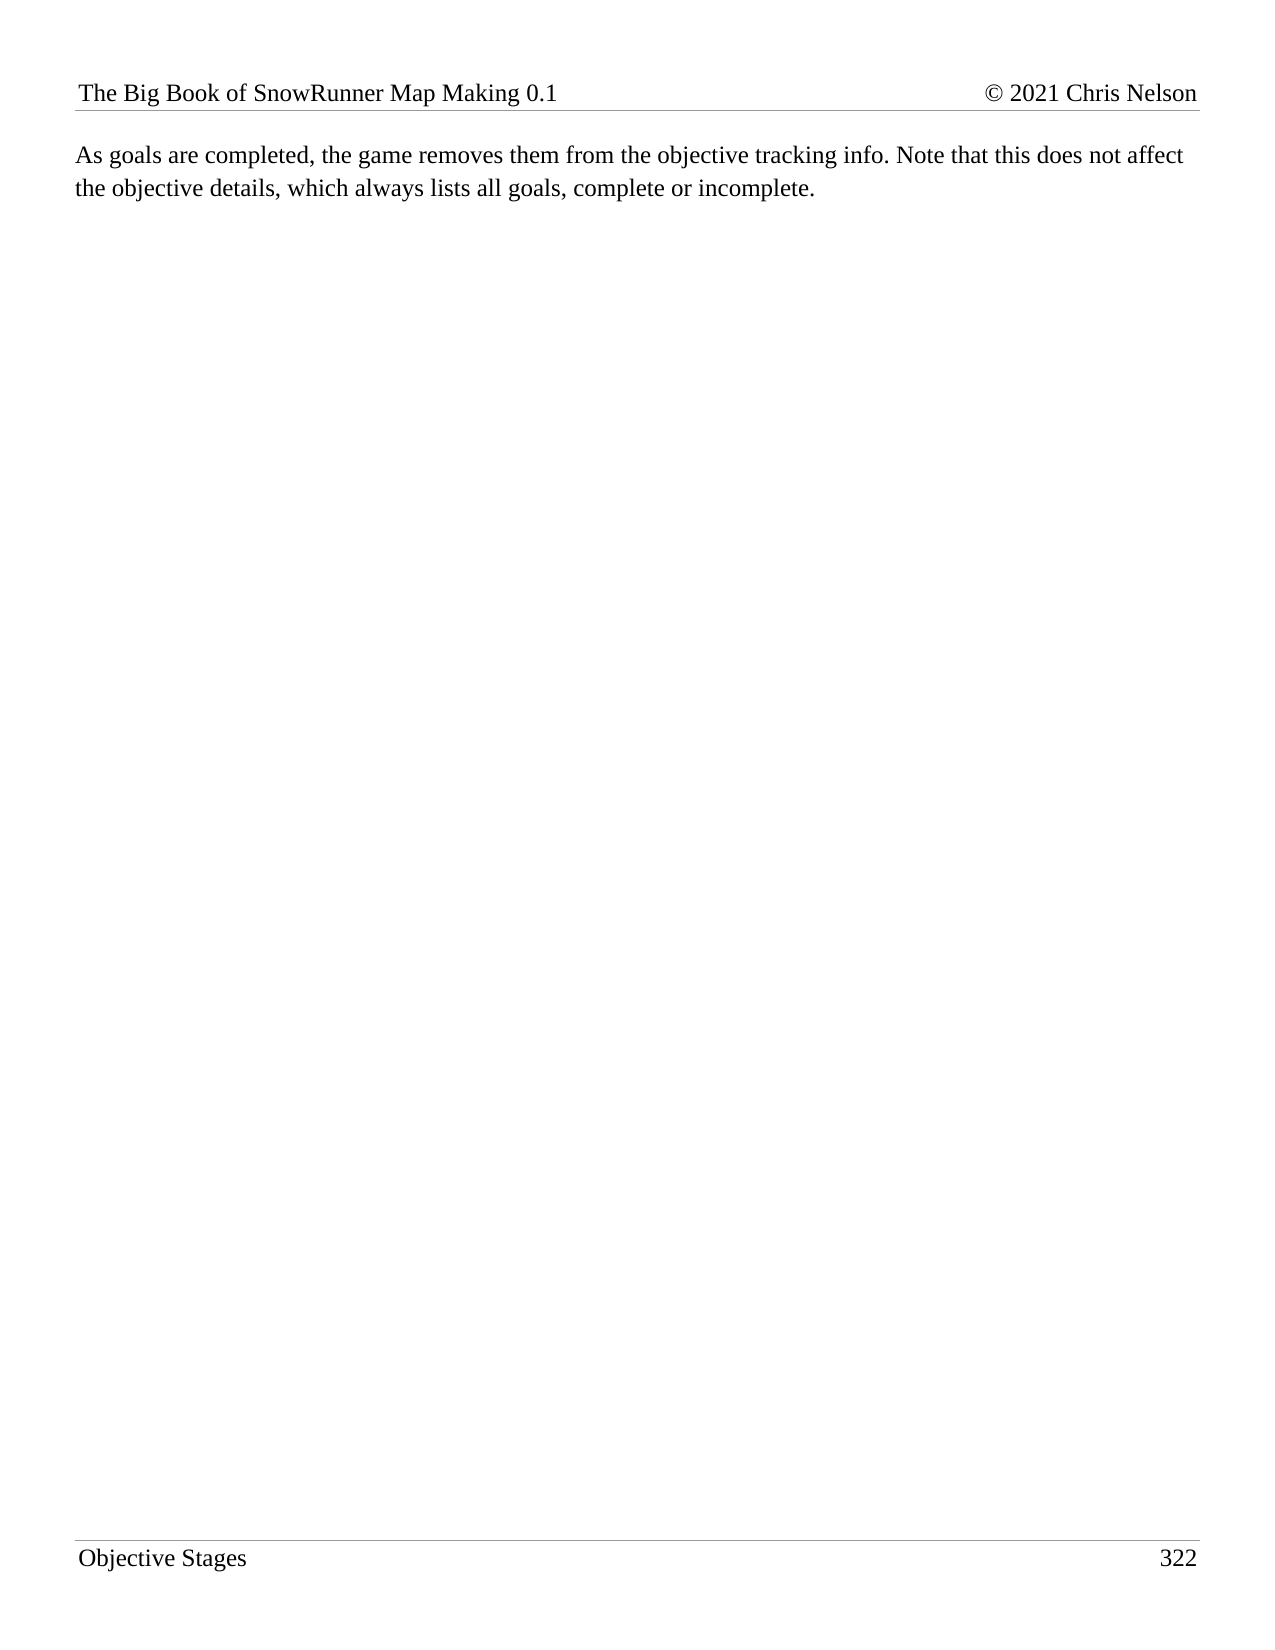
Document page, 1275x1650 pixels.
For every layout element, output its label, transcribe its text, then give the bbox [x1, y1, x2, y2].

text As goals are completed, the game removes them from the objective tracking info. Note that this does not affect the objective details, which always lists all goals, complete or incomplete. [75, 140, 1200, 202]
